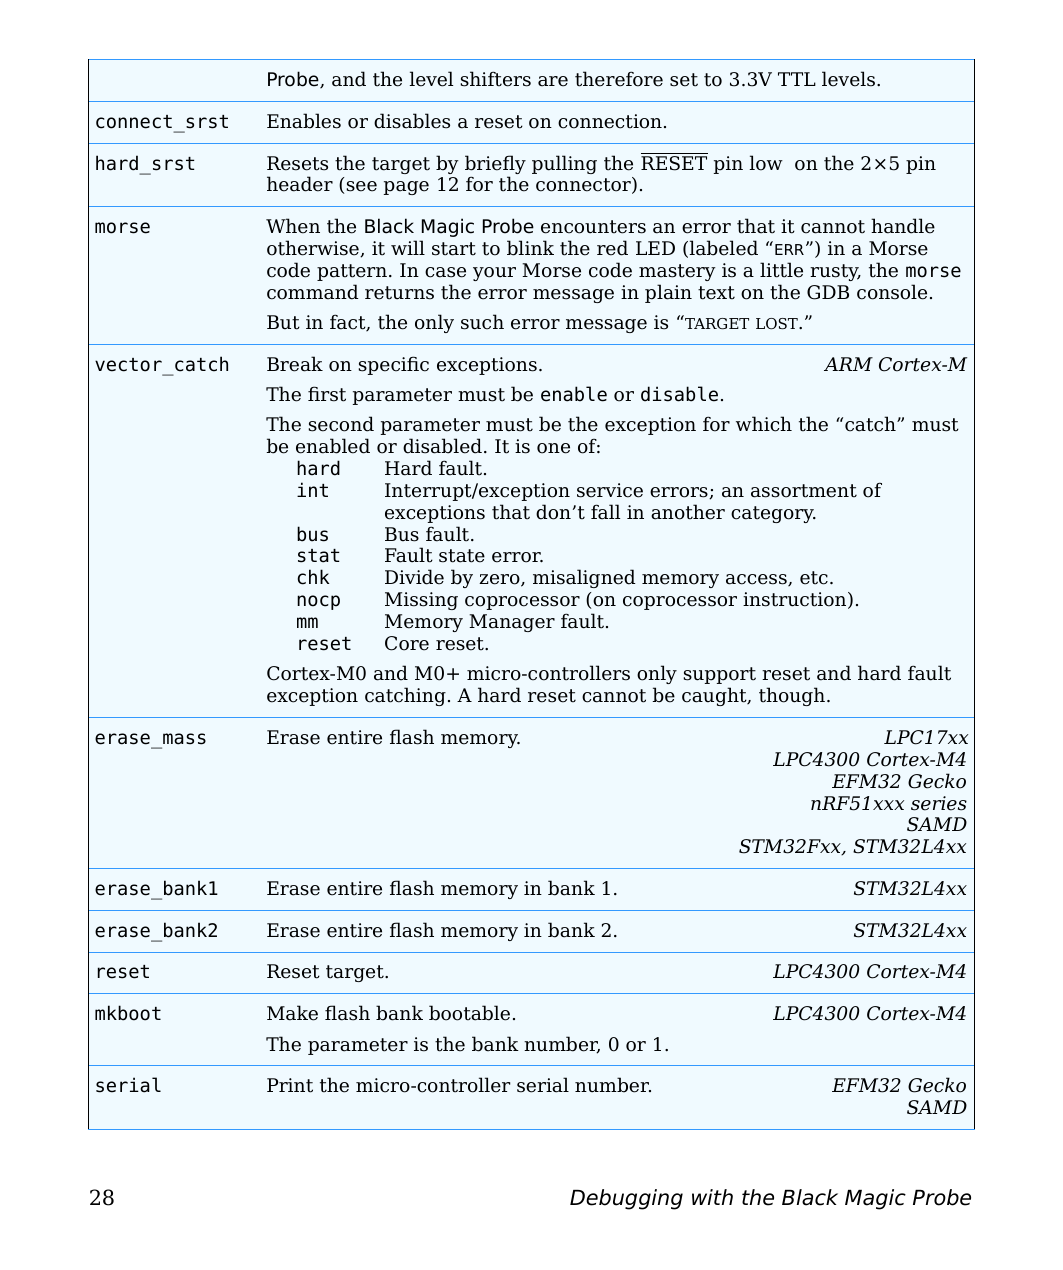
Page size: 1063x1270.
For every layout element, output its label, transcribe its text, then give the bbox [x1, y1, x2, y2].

table_cell serial [89, 1066, 260, 1129]
table_cell Print the micro-controller serial number. EFM32 Gecko SAMD [260, 1066, 974, 1129]
table_cell morse [89, 207, 260, 344]
table_cell Reset target. LPC4300 Cortex-M4 [260, 953, 974, 993]
table_cell erase_mass [89, 718, 260, 868]
table_cell Make flash bank bootable. LPC4300 Cortex-M4 The parameter is the bank number, 0 or 1. [260, 994, 974, 1065]
table_cell mkboot [89, 994, 260, 1065]
table_cell [89, 60, 260, 101]
table_cell Erase entire flash memory in bank 2. STM32L4xx [260, 911, 974, 952]
table_cell Break on specific exceptions. ARM Cortex-M The first parameter must be enable or disable. The second parameter must be the exception for which the “catch” must be enabled or disabled. It is one of: hard Hard fault. int Interrupt/exception service errors; an assortment of exceptions that don’t fall in another category. bus Bus fault. stat Fault state error. chk Divide by zero, misaligned memory access, etc. nocp Missing coprocessor (on coprocessor instruction). mm Memory Manager fault. reset Core reset. Cortex-M0 and M0+ micro-controllers only support reset and hard fault exception catching. A hard reset cannot be caught, though. [260, 345, 974, 717]
table_cell Erase entire flash memory in bank 1. STM32L4xx [260, 869, 974, 910]
table_cell Enables or disables a reset on connection. [260, 102, 974, 143]
table_cell erase_bank2 [89, 911, 260, 952]
table_cell When the Black Magic Probe encounters an error that it cannot handle otherwise, it will start to blink the red LED (labeled “err”) in a Morse code pattern. In case your Morse code mastery is a little rusty, the morse command returns the error message in plain text on the GDB console. But in fact, the only such error message is “target lost.” [260, 207, 974, 344]
table_cell erase_bank1 [89, 869, 260, 910]
table_cell connect_srst [89, 102, 260, 143]
table_cell Resets the target by briefly pulling the RESET pin low on the 2×5 pin header (see page 12 for the connector). [260, 144, 974, 206]
table_cell Probe, and the level shifters are therefore set to 3.3V TTL levels. [260, 60, 974, 101]
table_cell hard_srst [89, 144, 260, 206]
table_cell Erase entire flash memory. LPC17xx LPC4300 Cortex-M4 EFM32 Gecko nRF51xxx series SAMD STM32Fxx, STM32L4xx [260, 718, 974, 868]
table_cell reset [89, 953, 260, 993]
table_cell vector_catch [89, 345, 260, 717]
